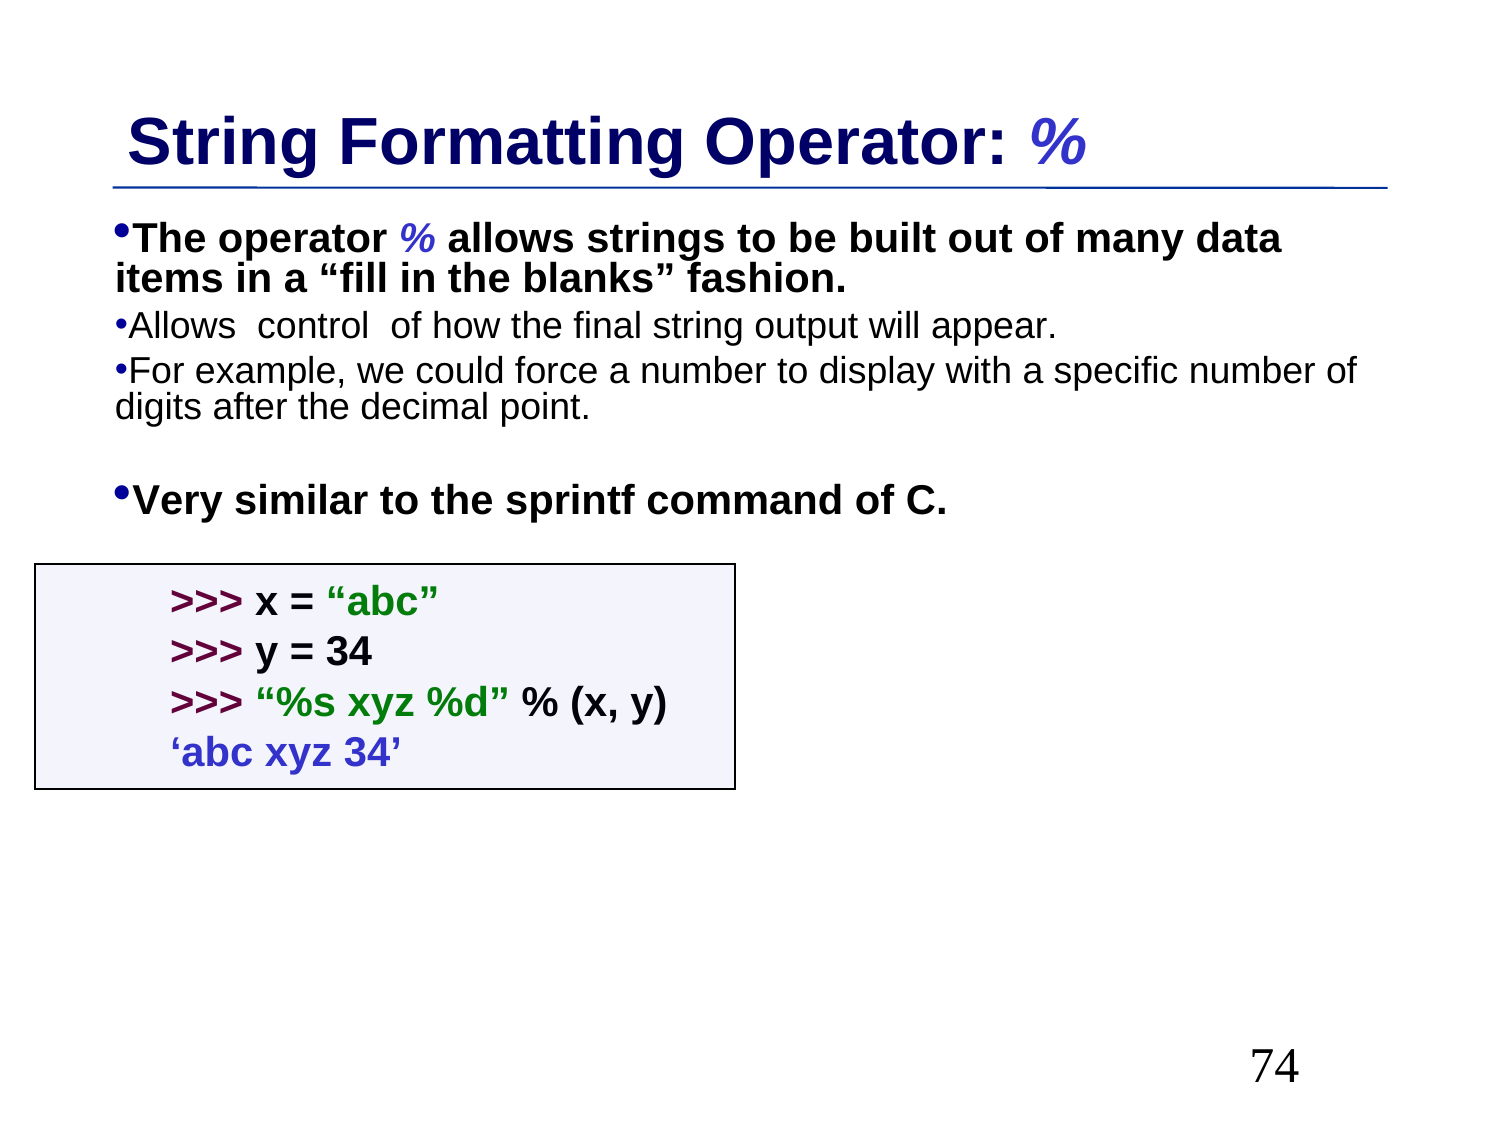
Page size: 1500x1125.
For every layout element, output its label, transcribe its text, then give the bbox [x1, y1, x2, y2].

list The operator % allows strings to be built out of many data items in a “fill in the blanks” fashion. Allows control of how the final string output will appear. For example, we could force a number to display with a specific number of digits after the decimal point. Very similar to the sprintf command of C. >>> x = “abc” >>> y = 34 >>> “%s xyz %d” % (x, y) ‘abc xyz 34’ [99, 212, 1375, 889]
title String Formatting Operator: % [112, 89, 1388, 185]
text_box [34, 564, 736, 790]
text_box [1074, 994, 1387, 1125]
